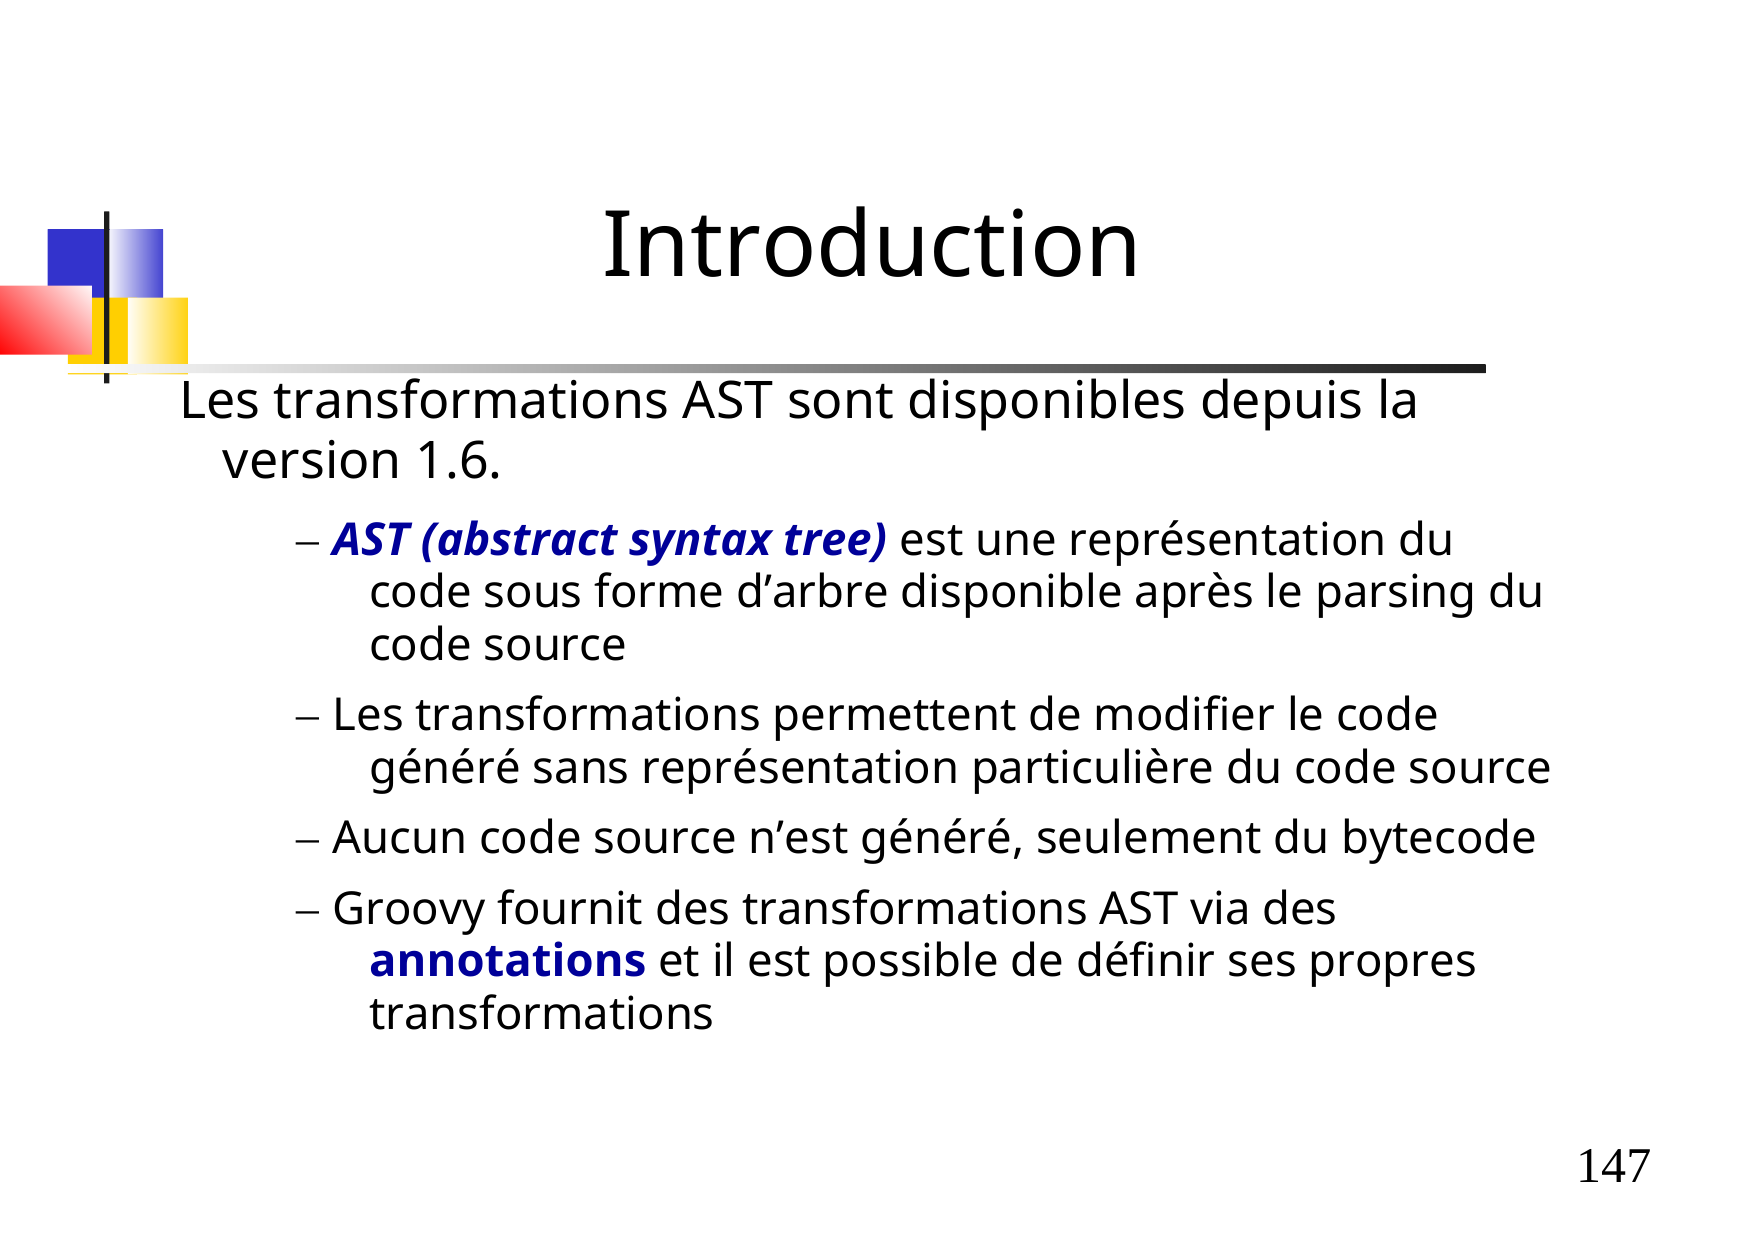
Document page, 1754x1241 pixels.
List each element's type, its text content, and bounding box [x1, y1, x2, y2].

list Les transformations AST sont disponibles depuis la version 1.6. AST (abstract syntax tree) est une représentation du code sous forme d’arbre disponible après le parsing du code source Les transformations permettent de modifier le code généré sans représentation particulière du code source Aucun code source n’est généré, seulement du bytecode Groovy fournit des transformations AST via des annotations et il est possible de définir ses propres transformations [179, 371, 1567, 1091]
title Introduction [179, 139, 1567, 351]
